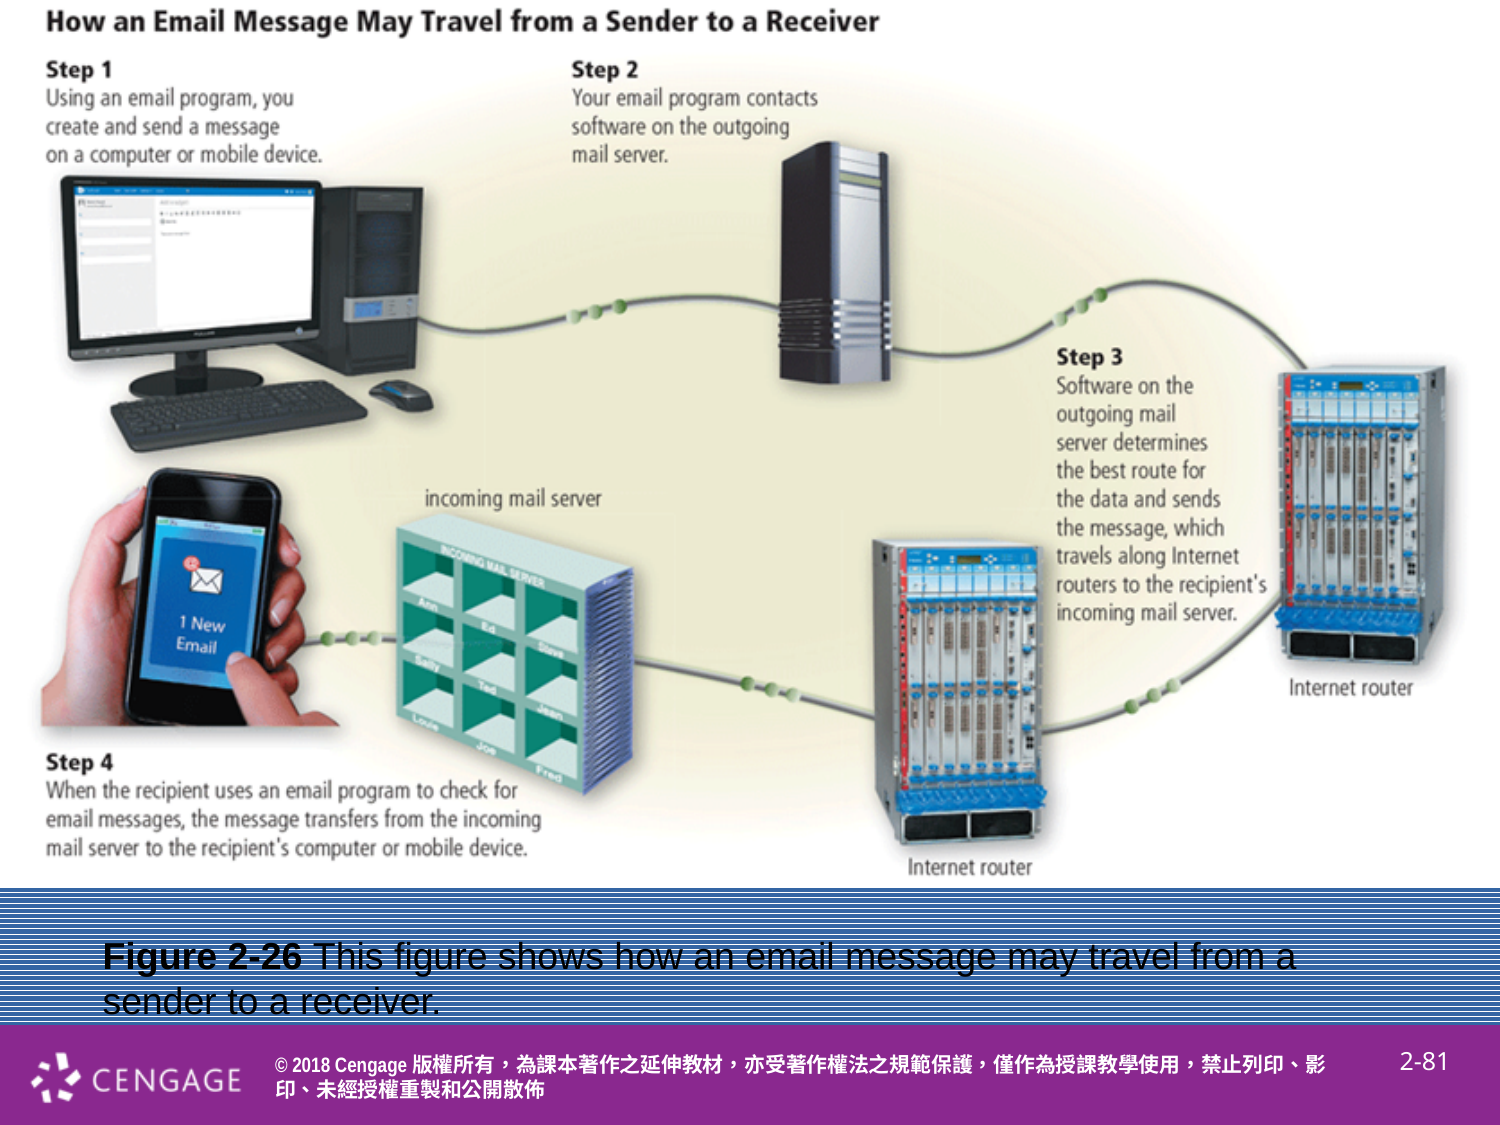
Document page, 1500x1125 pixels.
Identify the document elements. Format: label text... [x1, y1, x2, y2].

picture [0, 0, 1500, 888]
picture [21, 1043, 246, 1111]
list Figure 2-26 This figure shows how an email message may travel from a sender to a receiver. [87, 924, 1406, 1035]
